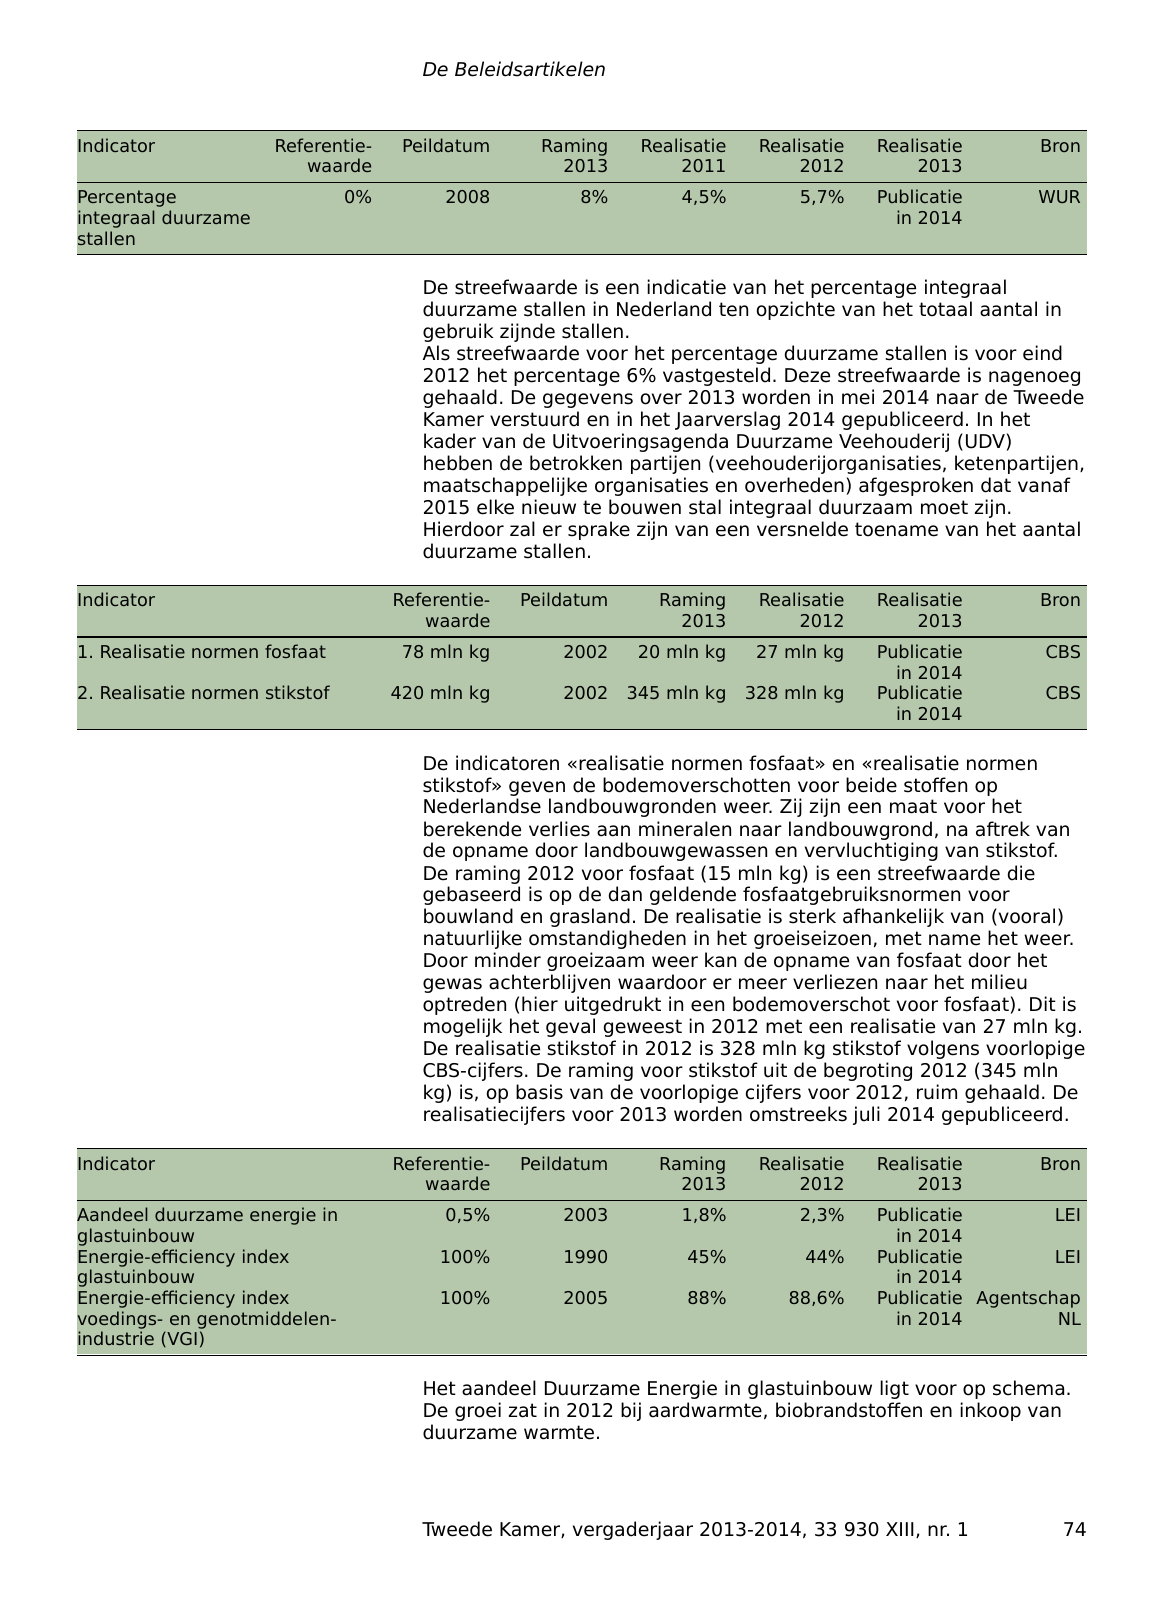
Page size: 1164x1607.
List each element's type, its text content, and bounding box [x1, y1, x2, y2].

table_header Peildatum [496, 1149, 614, 1200]
table_header Indicator [77, 586, 378, 636]
table_cell 8% [496, 183, 614, 254]
table_cell 45% [614, 1247, 732, 1288]
table_header Bron [969, 131, 1087, 182]
text De indicatoren «realisatie normen fosfaat» en «realisatie normen stikstof» geven de bodemoverschotten voor beide stoffen op Nederlandse landbouwgronden weer. Zij zijn een maat voor het berekende verlies aan mineralen naar landbouwgrond, na aftrek van de opname door landbouwgewassen en vervluchtiging van stikstof. De raming 2012 voor fosfaat (15 mln kg) is een streefwaarde die gebaseerd is op de dan geldende fosfaatgebruiksnormen voor bouwland en grasland. De realisatie is sterk afhankelijk van (vooral) natuurlijke omstandigheden in het groeiseizoen, met name het weer. Door minder groeizaam weer kan de opname van fosfaat door het gewas achterblijven waardoor er meer verliezen naar het milieu optreden (hier uitgedrukt in een bodemoverschot voor fosfaat). Dit is mogelijk het geval geweest in 2012 met een realisatie van 27 mln kg. De realisatie stikstof in 2012 is 328 mln kg stikstof volgens voorlopige CBS-cijfers. De raming voor stikstof uit de begroting 2012 (345 mln kg) is, op basis van de voorlopige cijfers voor 2012, ruim gehaald. De realisatiecijfers voor 2013 worden omstreeks juli 2014 gepubliceerd. [422, 752, 1087, 1126]
table_cell 1,8% [614, 1201, 732, 1247]
table_cell 2002 [496, 638, 614, 683]
table_cell Publicatie in 2014 [850, 1288, 968, 1354]
table_cell 4,5% [614, 183, 732, 254]
table_cell Energie-efficiency index voedings- en genotmiddelen-industrie (VGI) [77, 1288, 378, 1354]
table_cell Publicatie in 2014 [850, 1201, 968, 1247]
table_cell 20 mln kg [614, 638, 732, 683]
table_cell WUR [969, 183, 1087, 254]
table_header Raming 2013 [614, 586, 732, 636]
table_header Referentie-waarde [378, 1149, 496, 1200]
table_cell 2005 [496, 1288, 614, 1354]
table_header Bron [969, 586, 1087, 636]
table_cell 2003 [496, 1201, 614, 1247]
table_cell 27 mln kg [732, 638, 850, 683]
table_cell LEI [969, 1201, 1087, 1247]
table_cell Publicatie in 2014 [850, 683, 968, 729]
table_cell 2002 [496, 683, 614, 729]
table_cell Energie-efficiency index glastuinbouw [77, 1247, 378, 1288]
table_header Referentie-waarde [378, 586, 496, 636]
text Als streefwaarde voor het percentage duurzame stallen is voor eind 2012 het percentage 6% vastgesteld. Deze streefwaarde is nagenoeg gehaald. De gegevens over 2013 worden in mei 2014 naar de Tweede Kamer verstuurd en in het Jaarverslag 2014 gepubliceerd. In het kader van de Uitvoeringsagenda Duurzame Veehouderij (UDV) hebben de betrokken partijen (veehouderijorganisaties, ketenpartijen, maatschappelijke organisaties en overheden) afgesproken dat vanaf 2015 elke nieuw te bouwen stal integraal duurzaam moet zijn. Hierdoor zal er sprake zijn van een versnelde toename van het aantal duurzame stallen. [422, 343, 1087, 563]
table_header Raming 2013 [496, 131, 614, 182]
table_cell 88% [614, 1288, 732, 1354]
table_cell 2. Realisatie normen stikstof [77, 683, 378, 729]
table_cell Publicatie in 2014 [850, 638, 968, 683]
table_cell 5,7% [732, 183, 850, 254]
table_cell 1. Realisatie normen fosfaat [77, 638, 378, 683]
table_cell 0,5% [378, 1201, 496, 1247]
table_cell 0% [260, 183, 378, 254]
table_header Realisatie 2012 [732, 1149, 850, 1200]
table_cell 1990 [496, 1247, 614, 1288]
table_cell Aandeel duurzame energie in glastuinbouw [77, 1201, 378, 1247]
table_cell Percentage integraal duurzame stallen [77, 183, 260, 254]
table_cell 88,6% [732, 1288, 850, 1354]
table_header Referentie-waarde [260, 131, 378, 182]
table_header Realisatie 2012 [732, 586, 850, 636]
table_header Realisatie 2011 [614, 131, 732, 182]
table_cell LEI [969, 1247, 1087, 1288]
table_cell 2,3% [732, 1201, 850, 1247]
table_header Realisatie 2013 [850, 1149, 968, 1200]
table_header Indicator [77, 131, 260, 182]
text Het aandeel Duurzame Energie in glastuinbouw ligt voor op schema. De groei zat in 2012 bij aardwarmte, biobrandstoffen en inkoop van duurzame warmte. [422, 1378, 1087, 1444]
table_header Bron [969, 1149, 1087, 1200]
table_header Realisatie 2012 [732, 131, 850, 182]
table_cell Publicatie in 2014 [850, 1247, 968, 1288]
table_cell 100% [378, 1247, 496, 1288]
table_header Realisatie 2013 [850, 586, 968, 636]
text De streefwaarde is een indicatie van het percentage integraal duurzame stallen in Nederland ten opzichte van het totaal aantal in gebruik zijnde stallen. [422, 277, 1087, 343]
table_cell 78 mln kg [378, 638, 496, 683]
table_cell 328 mln kg [732, 683, 850, 729]
table_header Indicator [77, 1149, 378, 1200]
table_cell CBS [969, 638, 1087, 683]
table_header Realisatie 2013 [850, 131, 968, 182]
table_cell CBS [969, 683, 1087, 729]
table_header Peildatum [378, 131, 496, 182]
table_header Peildatum [496, 586, 614, 636]
table_cell 420 mln kg [378, 683, 496, 729]
table_cell Agentschap NL [969, 1288, 1087, 1354]
table_cell 2008 [378, 183, 496, 254]
table_cell 345 mln kg [614, 683, 732, 729]
table_cell 100% [378, 1288, 496, 1354]
table_header Raming 2013 [614, 1149, 732, 1200]
table_cell 44% [732, 1247, 850, 1288]
table_cell Publicatie in 2014 [850, 183, 968, 254]
